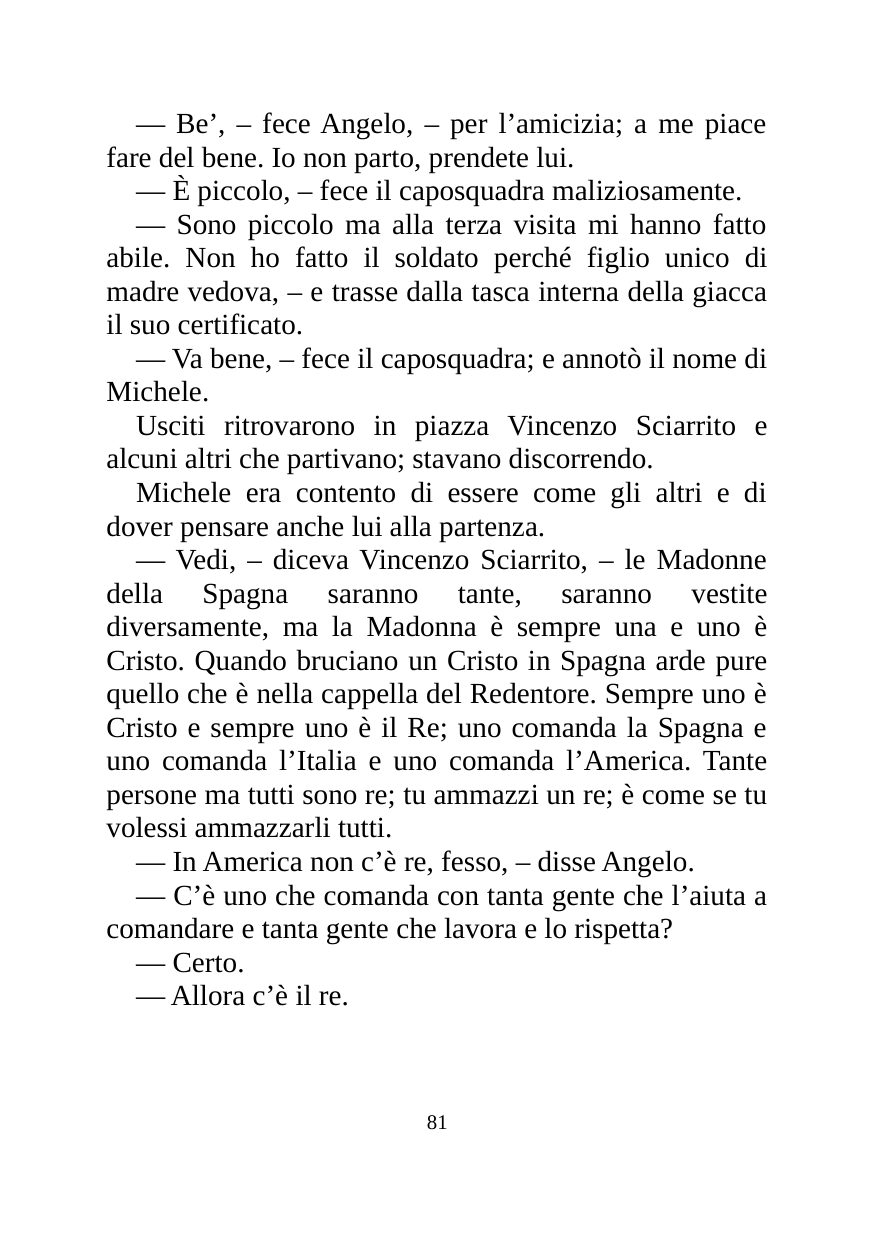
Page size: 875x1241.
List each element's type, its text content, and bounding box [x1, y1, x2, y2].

text — Be’, – fece Angelo, – per l’amicizia; a me piace fare del bene. Io non parto, prendete lui. [106, 106, 768, 173]
text — Va bene, – fece il caposquadra; e annotò il nome di Michele. [106, 341, 768, 408]
text — Vedi, – diceva Vincenzo Sciarrito, – le Madonne della Spagna saranno tante, saranno vestite diversamente, ma la Madonna è sempre una e uno è Cristo. Quando bruciano un Cristo in Spagna arde pure quello che è nella cappella del Redentore. Sempre uno è Cristo e sempre uno è il Re; uno comanda la Spagna e uno comanda l’Italia e uno comanda l’America. Tante persone ma tutti sono re; tu ammazzi un re; è come se tu volessi ammazzarli tutti. [106, 542, 768, 844]
text — Sono piccolo ma alla terza visita mi hanno fatto abile. Non ho fatto il soldato perché figlio unico di madre vedova, – e trasse dalla tasca interna della giacca il suo certificato. [106, 207, 768, 341]
text — In America non c’è re, fesso, – disse Angelo. [106, 844, 768, 878]
text — È piccolo, – fece il caposquadra maliziosamente. [106, 173, 768, 207]
text Usciti ritrovarono in piazza Vincenzo Sciarrito e alcuni altri che partivano; stavano discorrendo. [106, 408, 768, 475]
text Michele era contento di essere come gli altri e di dover pensare anche lui alla partenza. [106, 475, 768, 542]
text — Allora c’è il re. [106, 978, 768, 1012]
text — C’è uno che comanda con tanta gente che l’aiuta a comandare e tanta gente che lavora e lo rispetta? [106, 878, 768, 945]
text — Certo. [106, 945, 768, 978]
